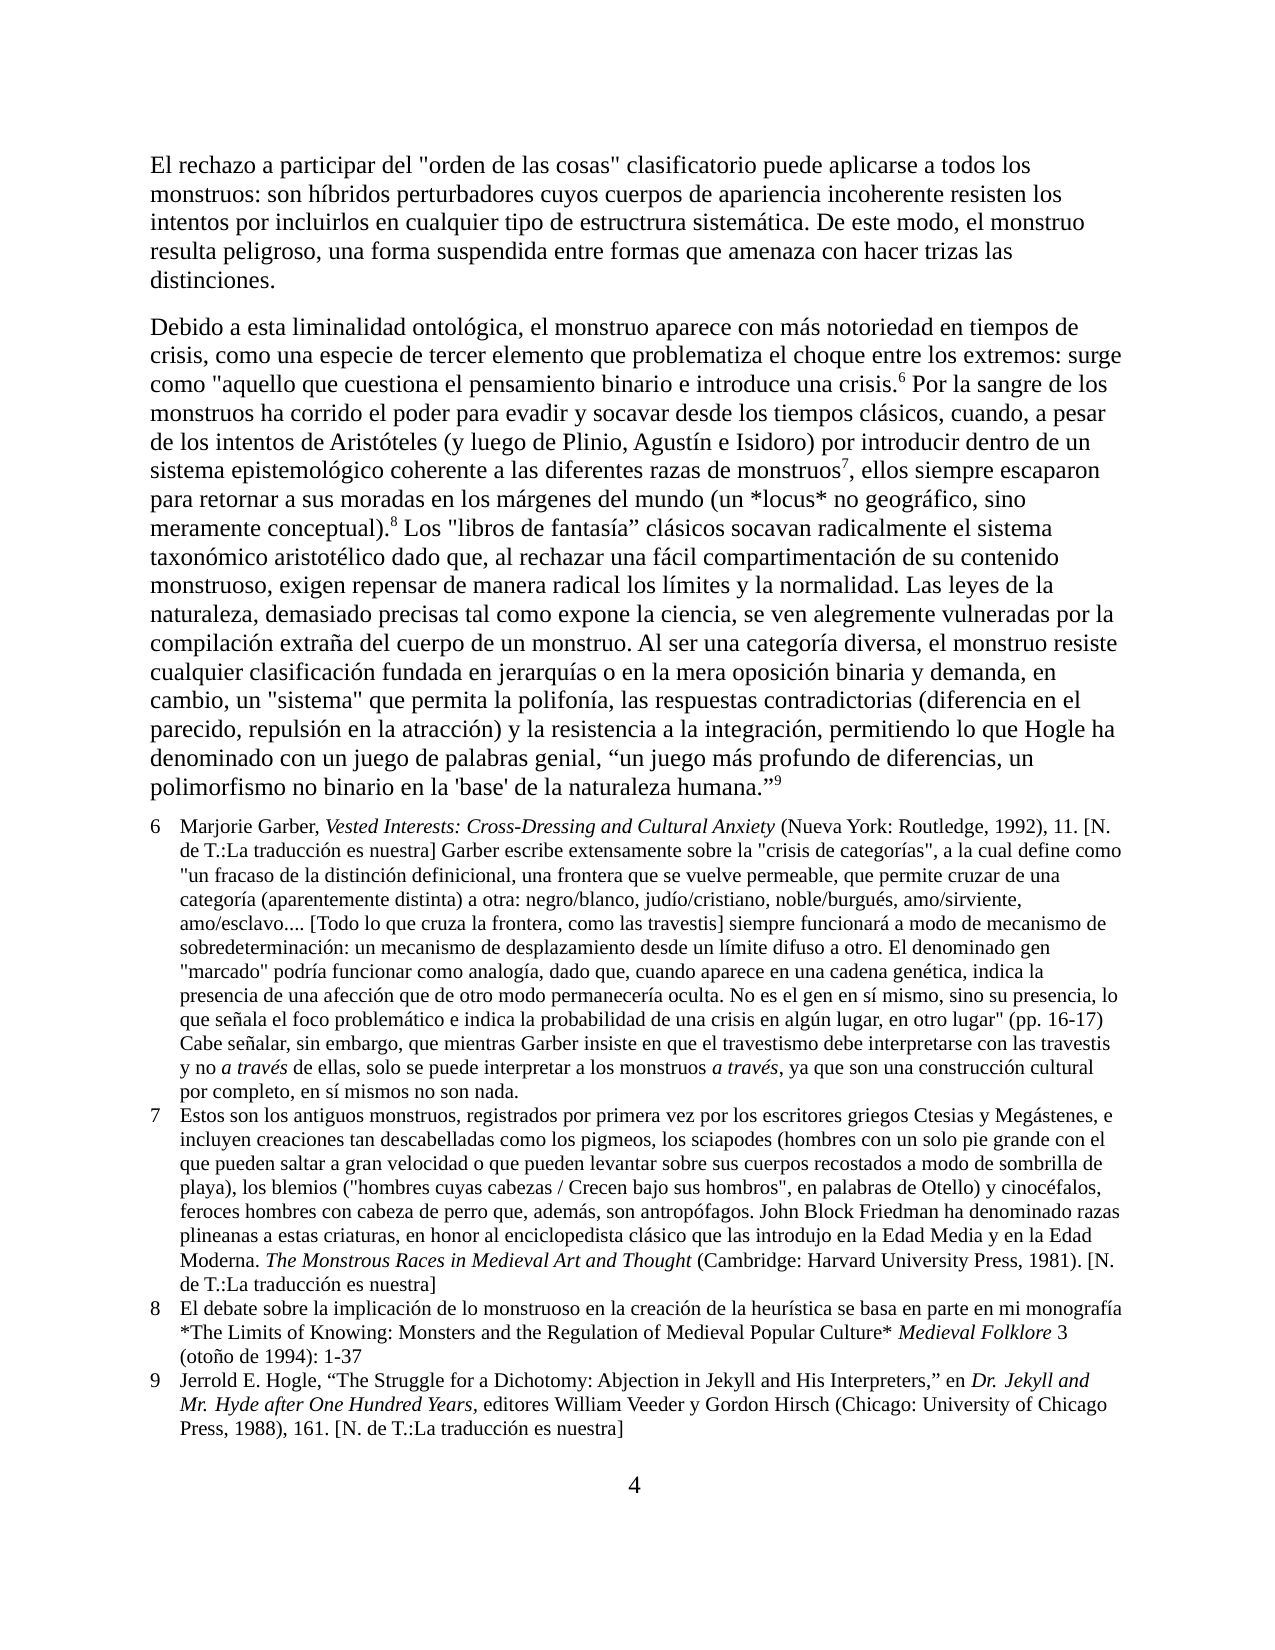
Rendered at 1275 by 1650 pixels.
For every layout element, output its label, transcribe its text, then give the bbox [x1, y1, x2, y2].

text El debate sobre la implicación de lo monstruoso en la creación de la heurística se basa en parte en mi monografía *The Limits of Knowing: Monsters and the Regulation of Medieval Popular Culture* Medieval Folklore 3 (otoño de 1994): 1-37 [150, 1296, 1125, 1368]
text Estos son los antiguos monstruos, registrados por primera vez por los escritores griegos Ctesias y Megástenes, e incluyen creaciones tan descabelladas como los pigmeos, los sciapodes (hombres con un solo pie grande con el que pueden saltar a gran velocidad o que pueden levantar sobre sus cuerpos recostados a modo de sombrilla de playa), los blemios ("hombres cuyas cabezas / Crecen bajo sus hombros", en palabras de Otello) y cinocéfalos, feroces hombres con cabeza de perro que, además, son antropófagos. John Block Friedman ha denominado razas plineanas a estas criaturas, en honor al enciclopedista clásico que las introdujo en la Edad Media y en la Edad Moderna. The Monstrous Races in Medieval Art and Thought (Cambridge: Harvard University Press, 1981). [N. de T.:La traducción es nuestra] [150, 1103, 1125, 1296]
text Jerrold E. Hogle, “The Struggle for a Dichotomy: Abjection in Jekyll and His Interpreters,” en Dr. Jekyll and Mr. Hyde after One Hundred Years, editores William Veeder y Gordon Hirsch (Chicago: University of Chicago Press, 1988), 161. [N. de T.:La traducción es nuestra] [150, 1368, 1125, 1440]
text El rechazo a participar del "orden de las cosas" clasificatorio puede aplicarse a todos los monstruos: son híbridos perturbadores cuyos cuerpos de apariencia incoherente resisten los intentos por incluirlos en cualquier tipo de estructrura sistemática. De este modo, el monstruo resulta peligroso, una forma suspendida entre formas que amenaza con hacer trizas las distinciones. [150, 150, 1125, 294]
text Marjorie Garber, Vested Interests: Cross-Dressing and Cultural Anxiety (Nueva York: Routledge, 1992), 11. [N. de T.:La traducción es nuestra] Garber escribe extensamente sobre la "crisis de categorías", a la cual define como "un fracaso de la distinción definicional, una frontera que se vuelve permeable, que permite cruzar de una categoría (aparentemente distinta) a otra: negro/blanco, judío/cristiano, noble/burgués, amo/sirviente, amo/esclavo.... [Todo lo que cruza la frontera, como las travestis] siempre funcionará a modo de mecanismo de sobredeterminación: un mecanismo de desplazamiento desde un límite difuso a otro. El denominado gen "marcado" podría funcionar como analogía, dado que, cuando aparece en una cadena genética, indica la presencia de una afección que de otro modo permanecería oculta. No es el gen en sí mismo, sino su presencia, lo que señala el foco problemático e indica la probabilidad de una crisis en algún lugar, en otro lugar" (pp. 16-17) Cabe señalar, sin embargo, que mientras Garber insiste en que el travestismo debe interpretarse con las travestis y no a través de ellas, solo se puede interpretar a los monstruos a través, ya que son una construcción cultural por completo, en sí mismos no son nada. [150, 814, 1125, 1103]
text Debido a esta liminalidad ontológica, el monstruo aparece con más notoriedad en tiempos de crisis, como una especie de tercer elemento que problematiza el choque entre los extremos: surge como "aquello que cuestiona el pensamiento binario e introduce una crisis. Por la sangre de los monstruos ha corrido el poder para evadir y socavar desde los tiempos clásicos, cuando, a pesar de los intentos de Aristóteles (y luego de Plinio, Agustín e Isidoro) por introducir dentro de un sistema epistemológico coherente a las diferentes razas de monstruos, ellos siempre escaparon para retornar a sus moradas en los márgenes del mundo (un *locus* no geográfico, sino meramente conceptual). Los "libros de fantasía” clásicos socavan radicalmente el sistema taxonómico aristotélico dado que, al rechazar una fácil compartimentación de su contenido monstruoso, exigen repensar de manera radical los límites y la normalidad. Las leyes de la naturaleza, demasiado precisas tal como expone la ciencia, se ven alegremente vulneradas por la compilación extraña del cuerpo de un monstruo. Al ser una categoría diversa, el monstruo resiste cualquier clasificación fundada en jerarquías o en la mera oposición binaria y demanda, en cambio, un "sistema" que permita la polifonía, las respuestas contradictorias (diferencia en el parecido, repulsión en la atracción) y la resistencia a la integración, permitiendo lo que Hogle ha denominado con un juego de palabras genial, “un juego más profundo de diferencias, un polimorfismo no binario en la 'base' de la naturaleza humana.” [150, 312, 1125, 800]
